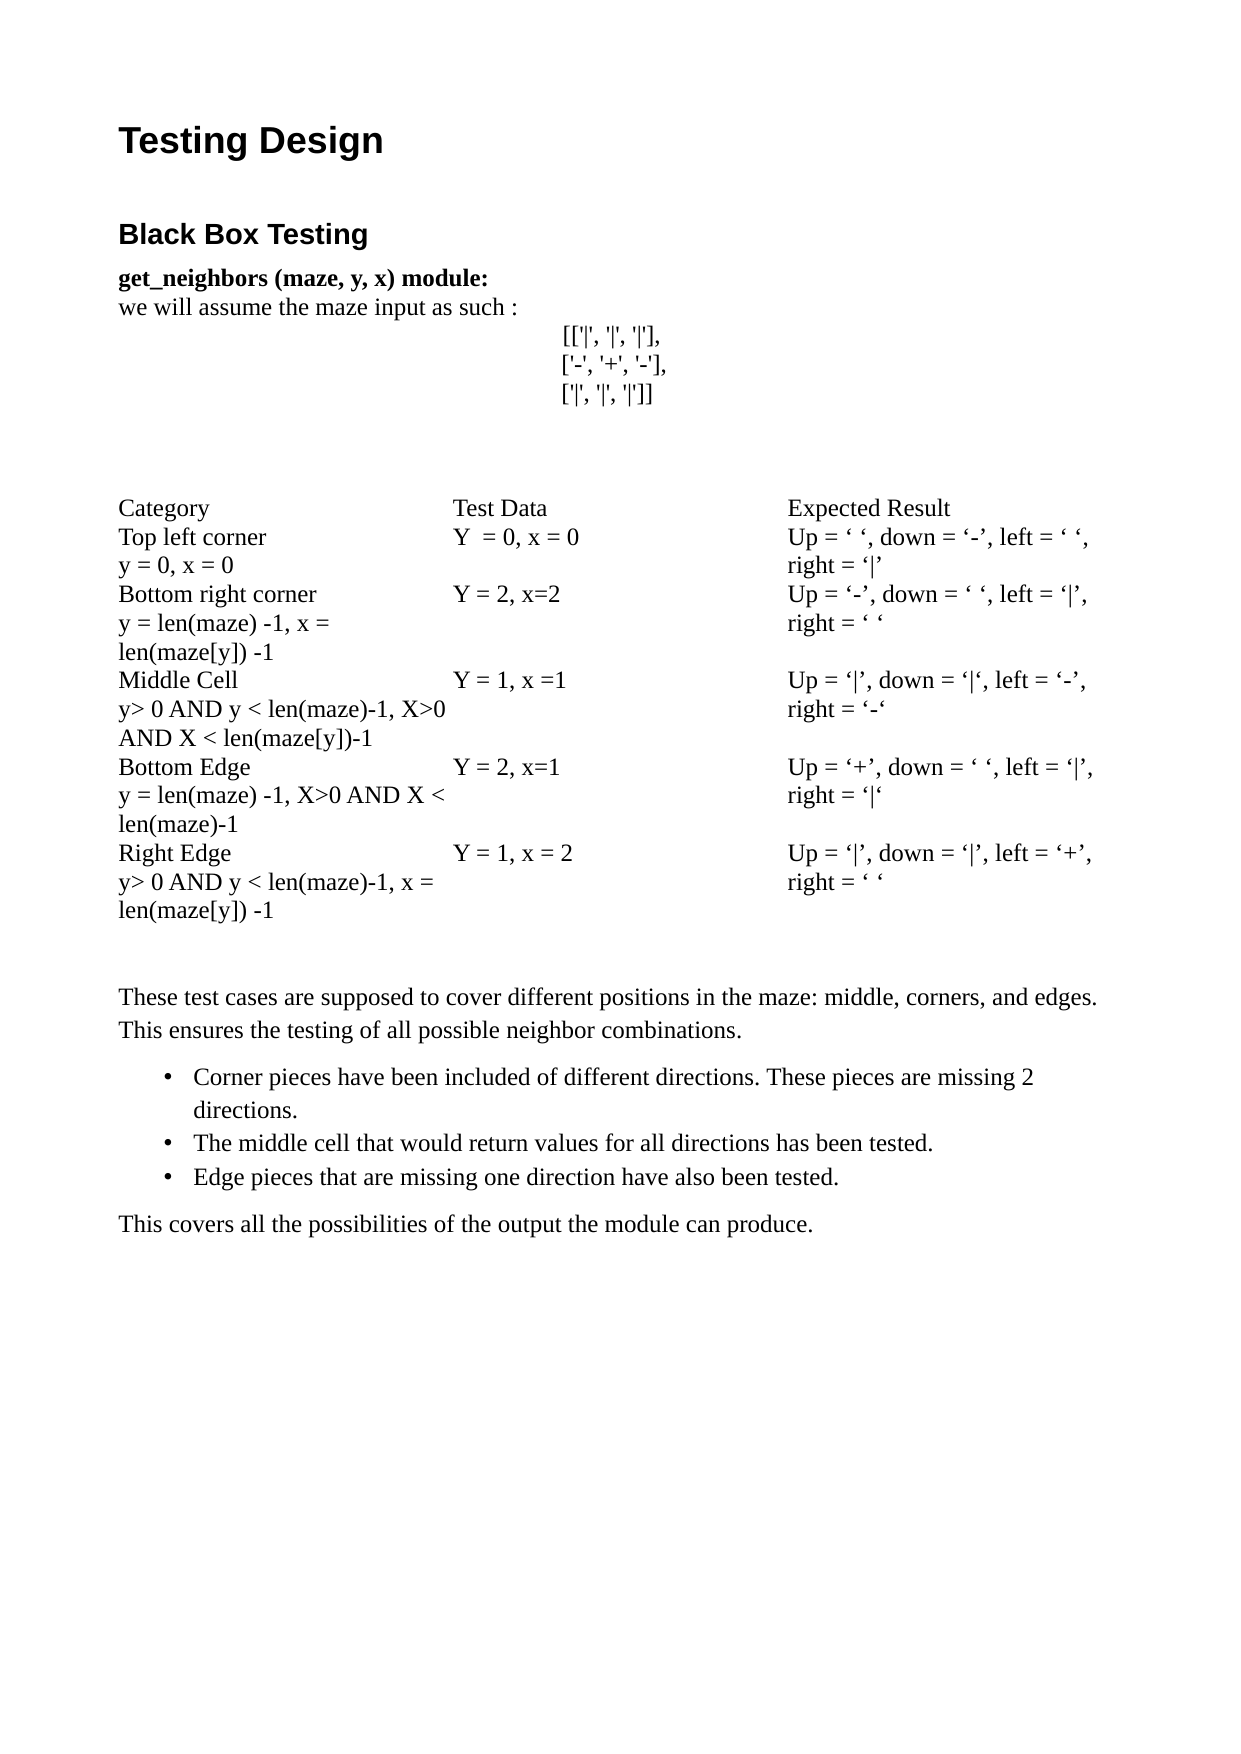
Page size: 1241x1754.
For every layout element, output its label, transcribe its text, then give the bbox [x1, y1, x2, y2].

table_cell Y = 2, x=1 [453, 752, 787, 838]
subtitle Black Box Testing [118, 217, 1122, 251]
table_cell Y = 1, x =1 [453, 666, 787, 752]
text ['|', '|', '|']] [118, 378, 1122, 407]
table_cell Up = ‘ ‘, down = ‘-’, left = ‘ ‘, right = ‘|’ [788, 522, 1122, 579]
table_cell Up = ‘|’, down = ‘|’, left = ‘+’, right = ‘ ‘ [788, 838, 1122, 924]
text These test cases are supposed to cover different positions in the maze: middle, corners, and edges. This ensures the testing of all possible neighbor combinations. [118, 982, 1122, 1044]
table_cell Bottom right corner y = len(maze) -1, x = len(maze[y]) -1 [118, 579, 453, 666]
list The middle cell that would return values for all directions has been tested. [164, 1128, 1122, 1157]
list Corner pieces have been included of different directions. These pieces are missing 2 directions. [164, 1062, 1122, 1124]
table_cell Up = ‘+’, down = ‘ ‘, left = ‘|’, right = ‘|‘ [788, 752, 1122, 838]
table_cell Top left corner y = 0, x = 0 [118, 522, 453, 579]
table_header Test Data [453, 493, 787, 522]
text ['-', '+', '-'], [118, 349, 1122, 378]
text [['|', '|', '|'], [118, 321, 1122, 349]
table_cell Middle Cell y> 0 AND y < len(maze)-1, X>0 AND X < len(maze[y])-1 [118, 666, 453, 752]
table_cell Right Edge y> 0 AND y < len(maze)-1, x = len(maze[y]) -1 [118, 838, 453, 924]
table_cell Up = ‘-’, down = ‘ ‘, left = ‘|’, right = ‘ ‘ [788, 579, 1122, 666]
list Edge pieces that are missing one direction have also been tested. [164, 1162, 1122, 1190]
table_cell Up = ‘|’, down = ‘|‘, left = ‘-’, right = ‘-‘ [788, 666, 1122, 752]
table_header Category [118, 493, 453, 522]
table_header Expected Result [788, 493, 1122, 522]
text we will assume the maze input as such : [118, 292, 1122, 321]
text This covers all the possibilities of the output the module can produce. [118, 1209, 1122, 1238]
table_cell Y = 1, x = 2 [453, 838, 787, 924]
table_cell Y = 2, x=2 [453, 579, 787, 666]
text get_neighbors (maze, y, x) module: [118, 263, 1122, 292]
subtitle Testing Design [118, 118, 1122, 161]
table_cell Bottom Edge y = len(maze) -1, X>0 AND X < len(maze)-1 [118, 752, 453, 838]
table_cell Y = 0, x = 0 [453, 522, 787, 579]
